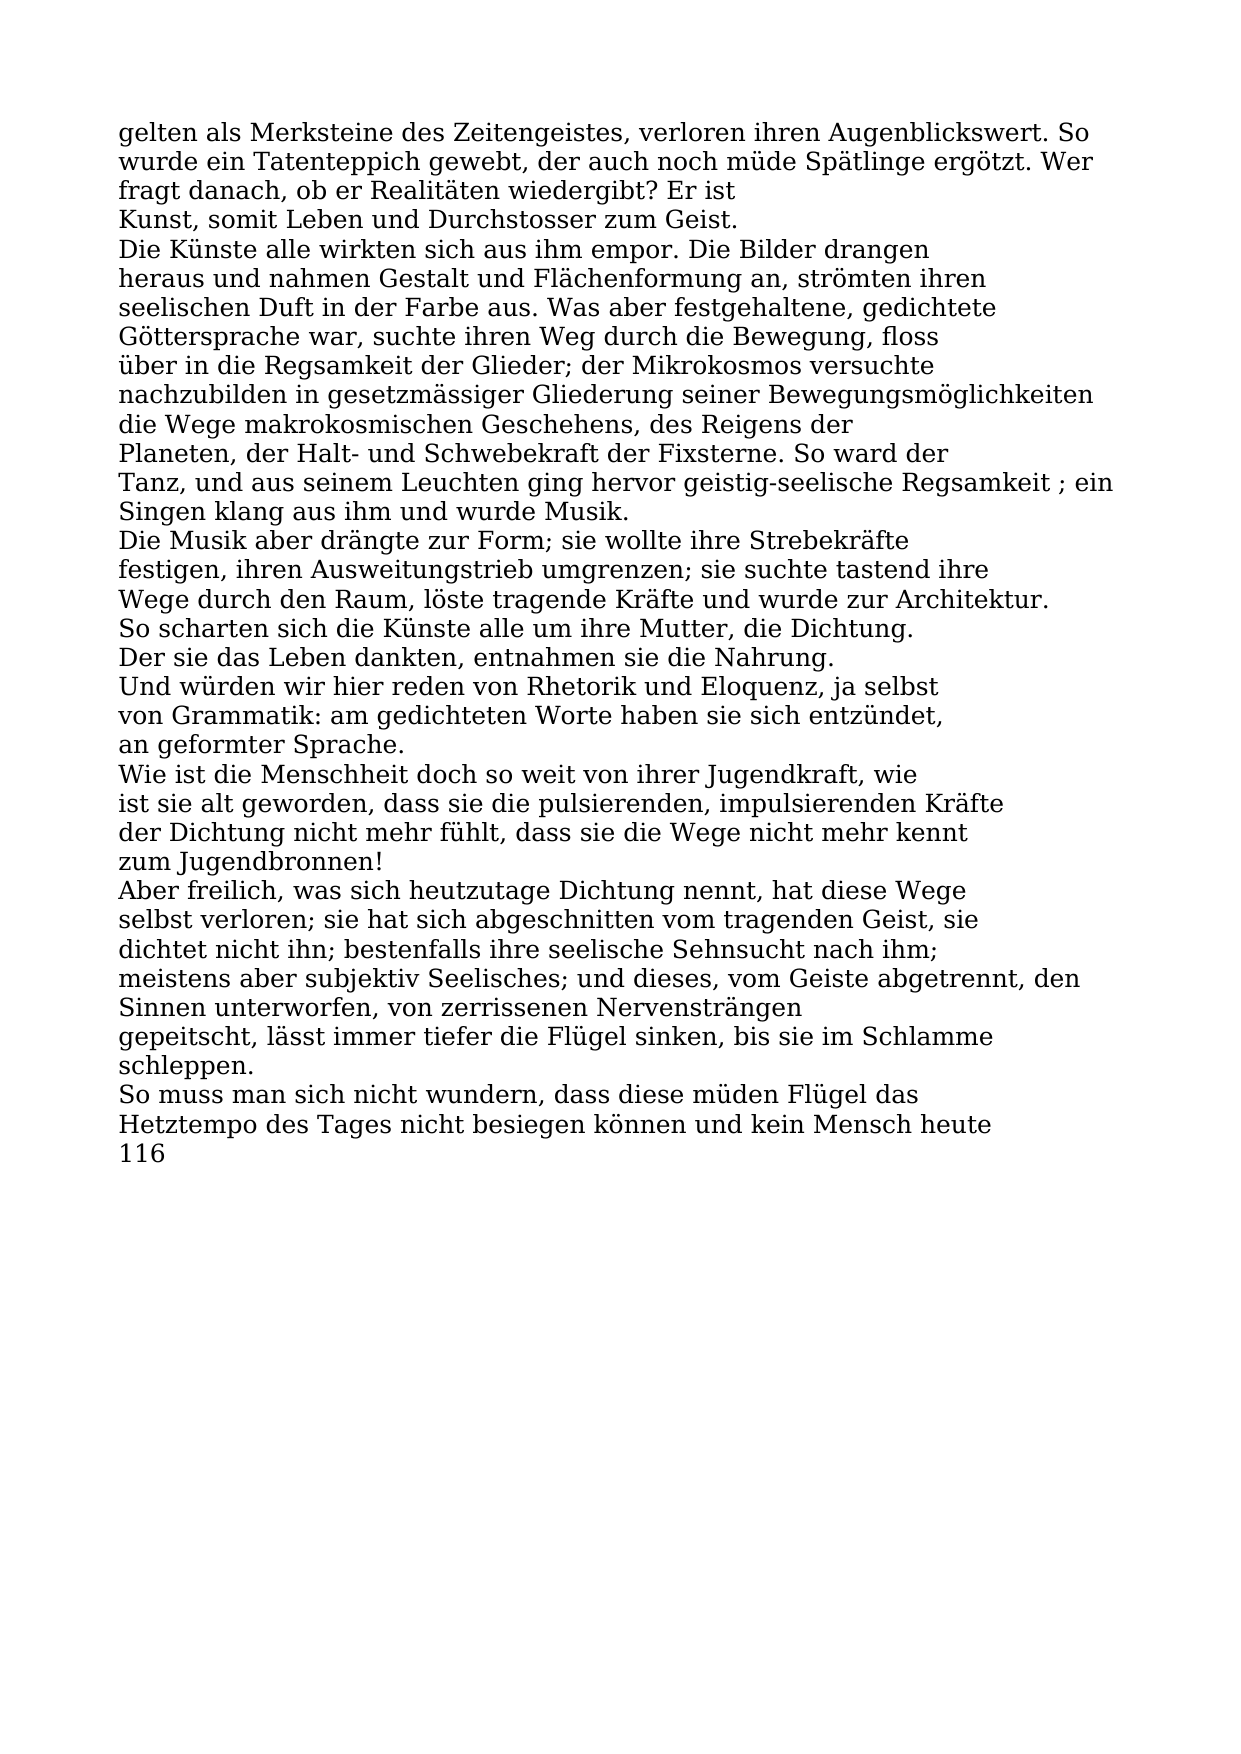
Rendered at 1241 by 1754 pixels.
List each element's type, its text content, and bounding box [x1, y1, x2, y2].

text gepeitscht, lässt immer tiefer die Flügel sinken, bis sie im Schlamme [118, 1022, 1122, 1051]
text ist sie alt geworden, dass sie die pulsierenden, impulsierenden Kräfte [118, 789, 1122, 818]
text selbst verloren; sie hat sich abgeschnitten vom tragenden Geist, sie [118, 906, 1122, 935]
text Die Künste alle wirkten sich aus ihm empor. Die Bilder drangen [118, 235, 1122, 264]
text an geformter Sprache. [118, 731, 1122, 760]
text So scharten sich die Künste alle um ihre Mutter, die Dichtung. [118, 614, 1122, 643]
text Aber freilich, was sich heutzutage Dichtung nennt, hat diese Wege [118, 876, 1122, 906]
text Die Musik aber drängte zur Form; sie wollte ihre Strebekräfte [118, 526, 1122, 556]
text Und würden wir hier reden von Rhetorik und Eloquenz, ja selbst [118, 672, 1122, 701]
text meistens aber subjektiv Seelisches; und dieses, vom Geiste abgetrennt, den Sinnen unterworfen, von zerrissenen Nervensträngen [118, 964, 1122, 1022]
text So muss man sich nicht wundern, dass diese müden Flügel das [118, 1081, 1122, 1110]
text nachzubilden in gesetzmässiger Gliederung seiner Bewegungsmöglichkeiten die Wege makrokosmischen Geschehens, des Reigens der [118, 381, 1122, 439]
text Der sie das Leben dankten, entnahmen sie die Nahrung. [118, 643, 1122, 672]
text Hetztempo des Tages nicht besiegen können und kein Mensch heute [118, 1110, 1122, 1139]
text dichtet nicht ihn; bestenfalls ihre seelische Sehnsucht nach ihm; [118, 935, 1122, 964]
text von Grammatik: am gedichteten Worte haben sie sich entzündet, [118, 701, 1122, 731]
text festigen, ihren Ausweitungstrieb umgrenzen; sie suchte tastend ihre [118, 556, 1122, 585]
text gelten als Merksteine des Zeitengeistes, verloren ihren Augenblickswert. So wurde ein Tatenteppich gewebt, der auch noch müde Spätlinge ergötzt. Wer fragt danach, ob er Realitäten wiedergibt? Er ist [118, 118, 1122, 206]
text heraus und nahmen Gestalt und Flächenformung an, strömten ihren [118, 264, 1122, 293]
text zum Jugendbronnen! [118, 847, 1122, 876]
text über in die Regsamkeit der Glieder; der Mikrokosmos versuchte [118, 351, 1122, 381]
text Göttersprache war, suchte ihren Weg durch die Bewegung, floss [118, 322, 1122, 351]
text schleppen. [118, 1051, 1122, 1081]
text Planeten, der Halt- und Schwebekraft der Fixsterne. So ward der [118, 439, 1122, 468]
text 116 [118, 1139, 1122, 1168]
text Wie ist die Menschheit doch so weit von ihrer Jugendkraft, wie [118, 760, 1122, 789]
text Tanz, und aus seinem Leuchten ging hervor geistig-seelische Regsamkeit ; ein Singen klang aus ihm und wurde Musik. [118, 468, 1122, 526]
text der Dichtung nicht mehr fühlt, dass sie die Wege nicht mehr kennt [118, 818, 1122, 847]
text seelischen Duft in der Farbe aus. Was aber festgehaltene, gedichtete [118, 293, 1122, 322]
text Wege durch den Raum, löste tragende Kräfte und wurde zur Architektur. [118, 585, 1122, 614]
text Kunst, somit Leben und Durchstosser zum Geist. [118, 206, 1122, 235]
